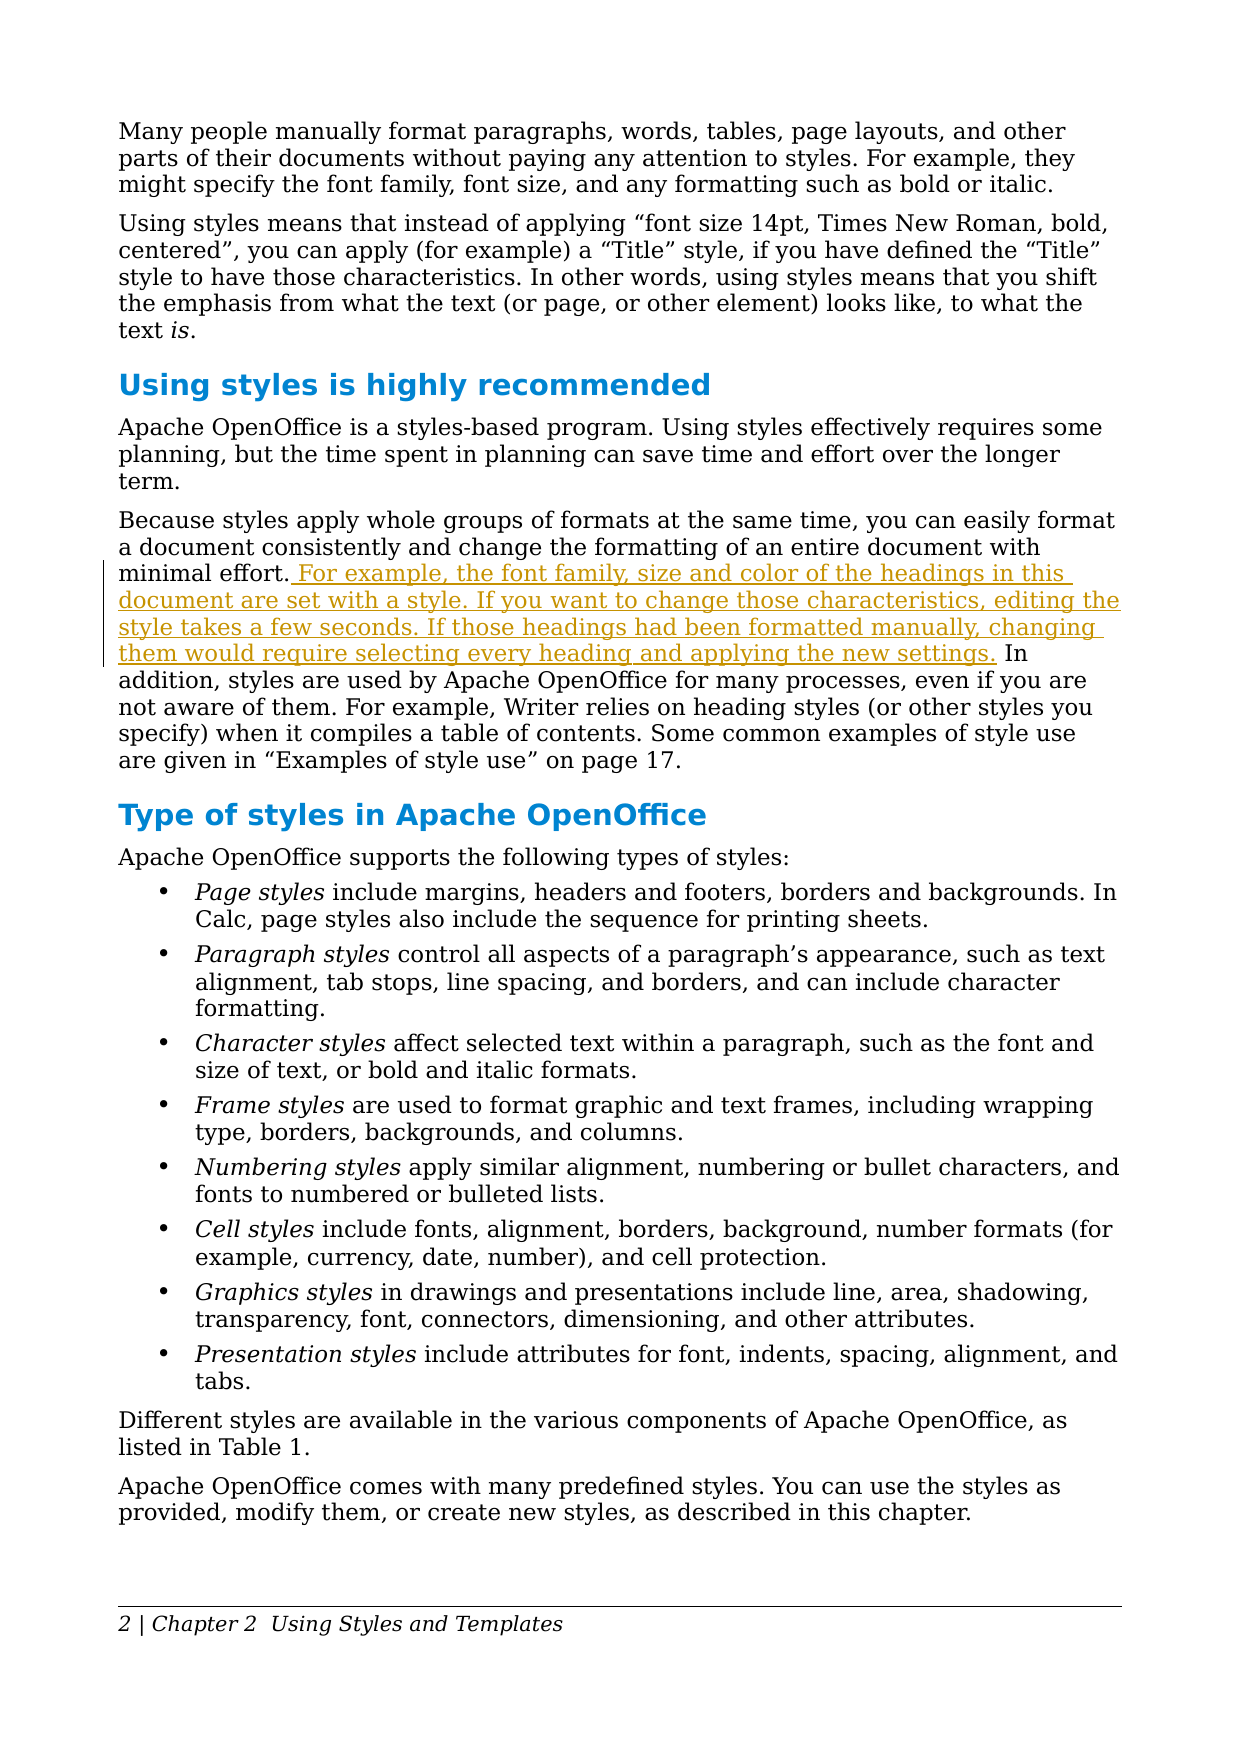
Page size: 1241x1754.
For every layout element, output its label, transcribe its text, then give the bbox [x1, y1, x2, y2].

text Different styles are available in the various components of Apache OpenOffice, as listed in Table 1. [118, 1407, 1122, 1460]
list Graphics styles in drawings and presentations include line, area, shadowing, transparency, font, connectors, dimensioning, and other attributes. [156, 1277, 1122, 1332]
text Because styles apply whole groups of formats at the same time, you can easily format a document consistently and change the formatting of an entire document with minimal effort. For example, the font family, size and color of the headings in this document are set with a style. If you want to change those characteristics, editing the style takes a few seconds. If those headings had been formatted manually, changing them would require selecting every heading and applying the new settings. In addition, styles are used by Apache OpenOffice for many processes, even if you are not aware of them. For example, Writer relies on heading styles (or other styles you specify) when it compiles a table of contents. Some common examples of style use are given in “Examples of style use” on page 17. [118, 507, 1122, 774]
list Character styles affect selected text within a paragraph, such as the font and size of text, or bold and italic formats. [156, 1028, 1122, 1084]
subtitle Using styles is highly recommended [118, 368, 1122, 402]
text Many people manually format paragraphs, words, tables, page layouts, and other parts of their documents without paying any attention to styles. For example, they might specify the font family, font size, and any formatting such as bold or italic. [118, 118, 1122, 198]
list Page styles include margins, headers and footers, borders and backgrounds. In Calc, page styles also include the sequence for printing sheets. [156, 877, 1122, 933]
list Presentation styles include attributes for font, indents, spacing, alignment, and tabs. [156, 1339, 1122, 1394]
subtitle Type of styles in Apache OpenOffice [118, 798, 1122, 832]
list Apache OpenOffice supports the following types of styles: [118, 844, 1122, 871]
text Using styles means that instead of applying “font size 14pt, Times New Roman, bold, centered”, you can apply (for example) a “Title” style, if you have defined the “Title” style to have those characteristics. In other words, using styles means that you shift the emphasis from what the text (or page, or other element) looks like, to what the text is. [118, 211, 1122, 344]
list Numbering styles apply similar alignment, numbering or bullet characters, and fonts to numbered or bulleted lists. [156, 1152, 1122, 1208]
text Apache OpenOffice comes with many predefined styles. You can use the styles as provided, modify them, or create new styles, as described in this chapter. [118, 1473, 1122, 1526]
text Apache OpenOffice is a styles-based program. Using styles effectively requires some planning, but the time spent in planning can save time and effort over the longer term. [118, 414, 1122, 494]
list Cell styles include fonts, alignment, borders, background, number formats (for example, currency, date, number), and cell protection. [156, 1214, 1122, 1270]
list Frame styles are used to format graphic and text frames, including wrapping type, borders, backgrounds, and columns. [156, 1090, 1122, 1146]
list Paragraph styles control all aspects of a paragraph’s appearance, such as text alignment, tab stops, line spacing, and borders, and can include character formatting. [156, 939, 1122, 1022]
